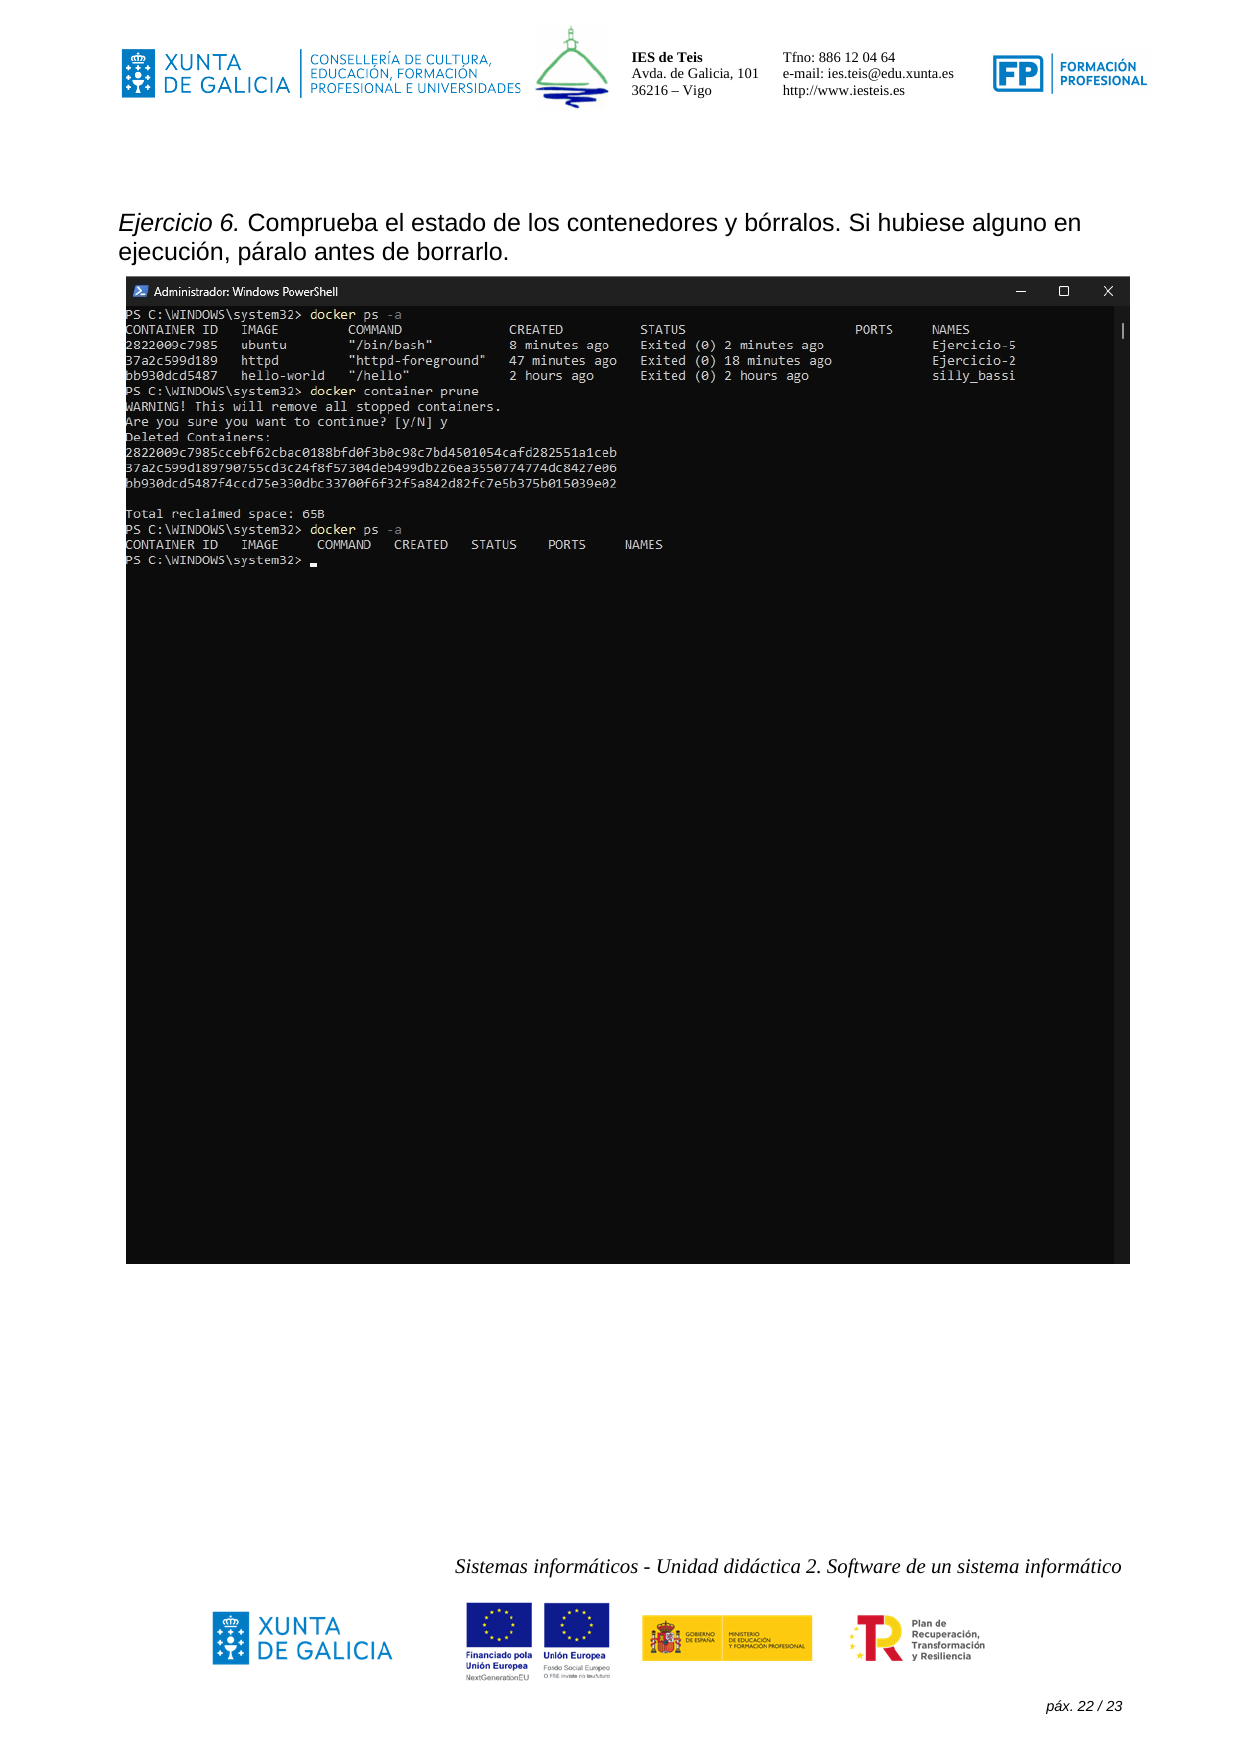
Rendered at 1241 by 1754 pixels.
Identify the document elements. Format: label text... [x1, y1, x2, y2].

picture [126, 276, 1130, 1264]
text Ejercicio 6. Comprueba el estado de los contenedores y bórralos. Si hubiese alguno en ejecución, páralo antes de borrarlo. [118, 208, 1122, 266]
picture [212, 1592, 1020, 1688]
picture [534, 25, 611, 110]
picture [121, 49, 521, 98]
picture [989, 50, 1153, 97]
